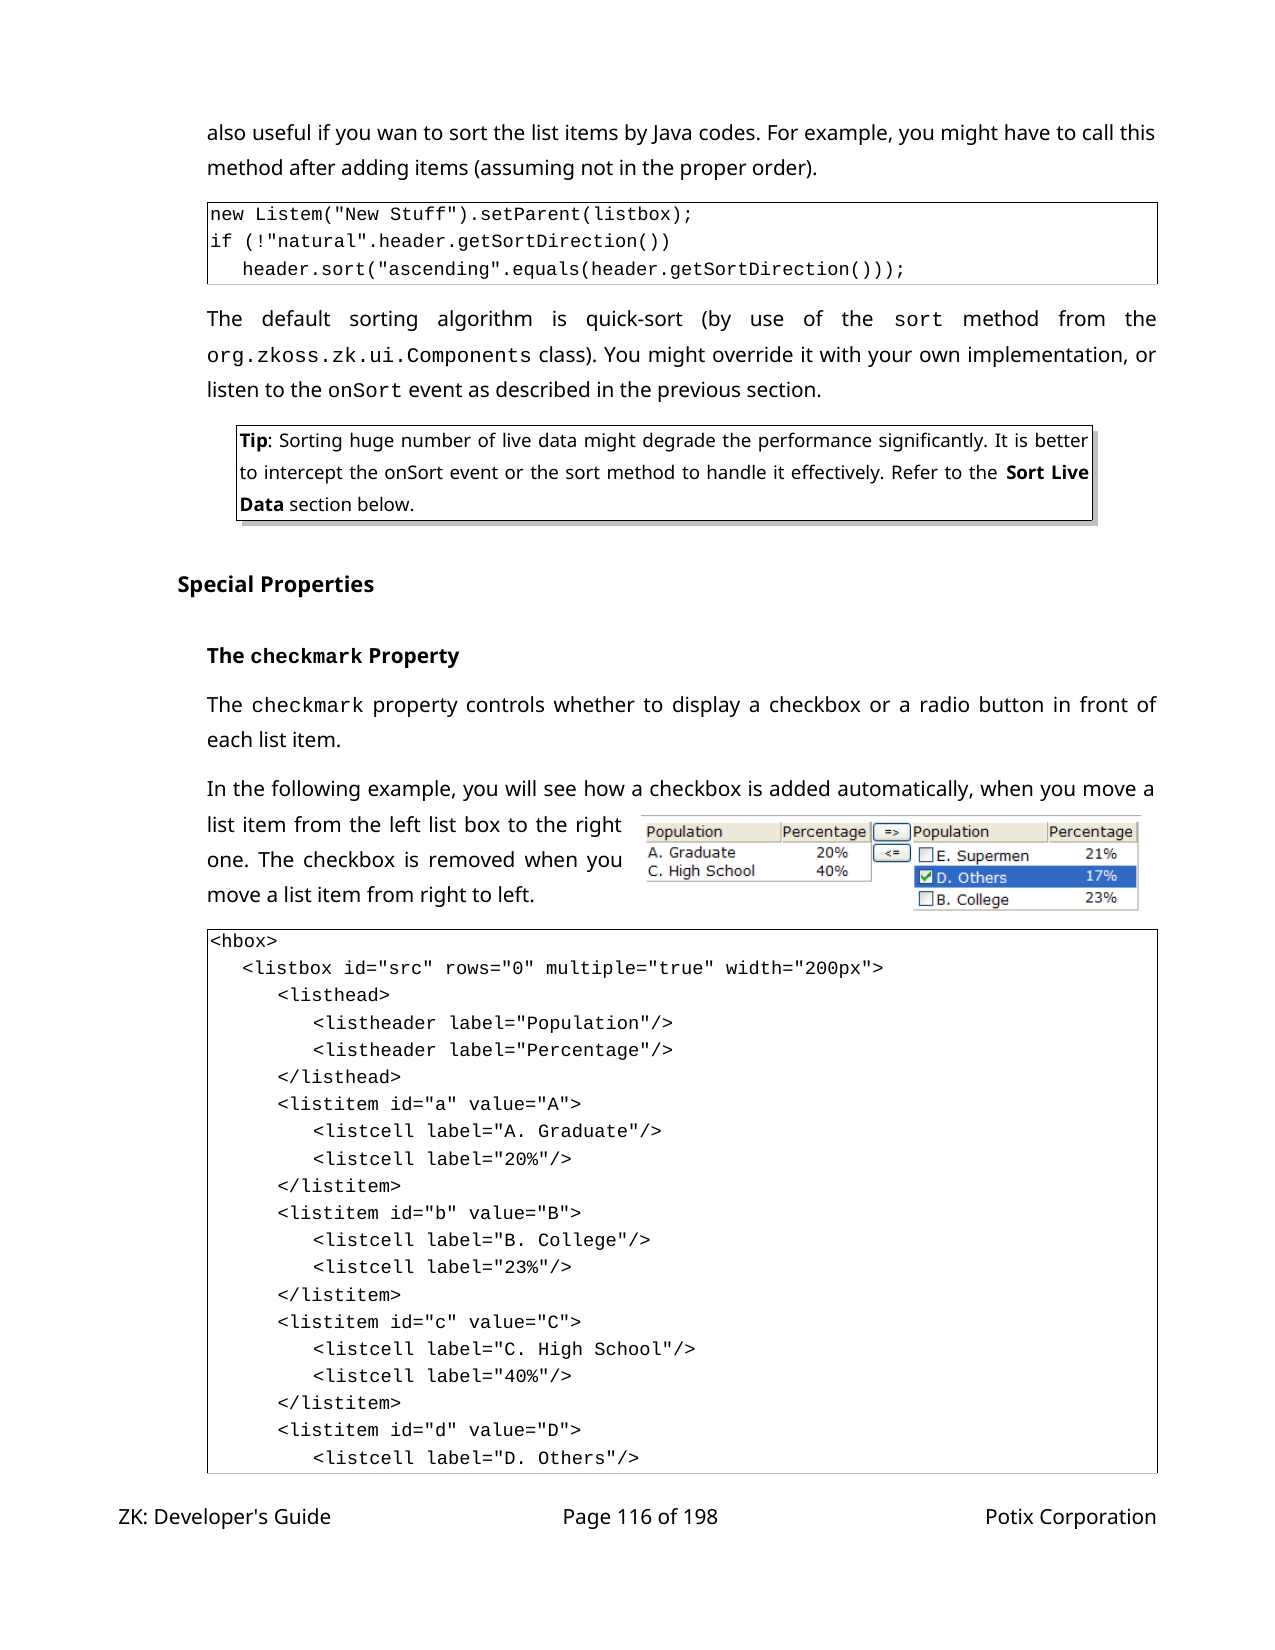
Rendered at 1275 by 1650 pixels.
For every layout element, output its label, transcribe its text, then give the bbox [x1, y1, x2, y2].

picture [640, 815, 1142, 913]
subtitle Special Properties [177, 568, 1157, 598]
text </listitem> [208, 1282, 1157, 1307]
text <listbox id="src" rows="0" multiple="true" width="200px"> [208, 956, 1157, 980]
text </listitem> [208, 1391, 1157, 1415]
text header.sort("ascending".equals(header.getSortDirection())); [208, 257, 1157, 284]
text <listhead> [208, 983, 1157, 1008]
text <listheader label="Population"/> [208, 1011, 1157, 1035]
text <listitem id="a" value="A"> [208, 1092, 1157, 1116]
text </listitem> [208, 1174, 1157, 1198]
text <listitem id="d" value="D"> [208, 1418, 1157, 1443]
text new Listem("New Stuff").setParent(listbox); [208, 203, 1157, 226]
text <listcell label="D. Others"/> [208, 1446, 1157, 1473]
text In the following example, you will see how a checkbox is added automatically, when you move a list item from the left list box to the right one. The checkbox is removed when you move a list item from right to left. [207, 774, 1157, 908]
text <listcell label="23%"/> [208, 1255, 1157, 1279]
text <hbox> [208, 930, 1157, 953]
text <listcell label="B. College"/> [208, 1228, 1157, 1252]
text <listcell label="20%"/> [208, 1146, 1157, 1171]
text also useful if you wan to sort the list items by Java codes. For example, you might have to call this method after adding items (assuming not in the proper order). [207, 118, 1157, 182]
text Tip: Sorting huge number of live data might degrade the performance significantly. It is better to intercept the onSort event or the sort method to handle it effectively. Refer to the Sort Live Data section below. [237, 426, 1092, 520]
text <listcell label="40%"/> [208, 1364, 1157, 1388]
subtitle The checkmark Property [207, 641, 1157, 669]
text if (!"natural".header.getSortDirection()) [208, 229, 1157, 254]
text <listitem id="c" value="C"> [208, 1309, 1157, 1334]
text <listcell label="C. High School"/> [208, 1337, 1157, 1361]
text The checkmark property controls whether to display a checkbox or a radio button in front of each list item. [207, 690, 1157, 754]
text </listhead> [208, 1065, 1157, 1089]
text <listitem id="b" value="B"> [208, 1201, 1157, 1225]
text The default sorting algorithm is quick-sort (by use of the sort method from the org.zkoss.zk.ui.Components class). You might override it with your own implementation, or listen to the onSort event as described in the previous section. [207, 304, 1157, 404]
text <listcell label="A. Graduate"/> [208, 1119, 1157, 1143]
text <listheader label="Percentage"/> [208, 1038, 1157, 1062]
